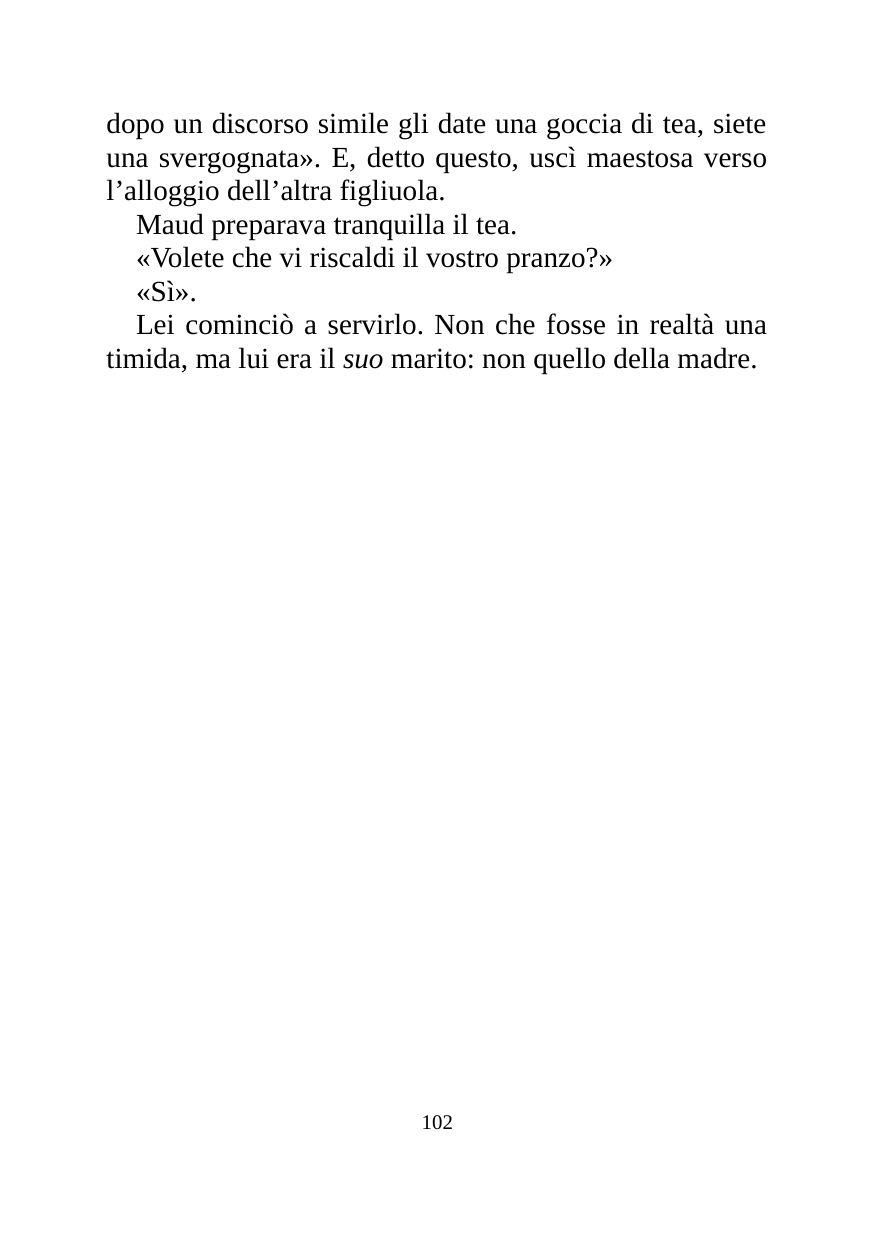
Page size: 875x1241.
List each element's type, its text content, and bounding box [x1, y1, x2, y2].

text «Volete che vi riscaldi il vostro pranzo?» [106, 240, 768, 274]
text dopo un discorso simile gli date una goccia di tea, siete una svergognata». E, detto questo, uscì maestosa verso l’alloggio dell’altra figliuola. [106, 106, 768, 207]
text Maud preparava tranquilla il tea. [106, 207, 768, 240]
text «Sì». [106, 274, 768, 307]
text Lei cominciò a servirlo. Non che fosse in realtà una timida, ma lui era il suo marito: non quello della madre. [106, 307, 768, 374]
